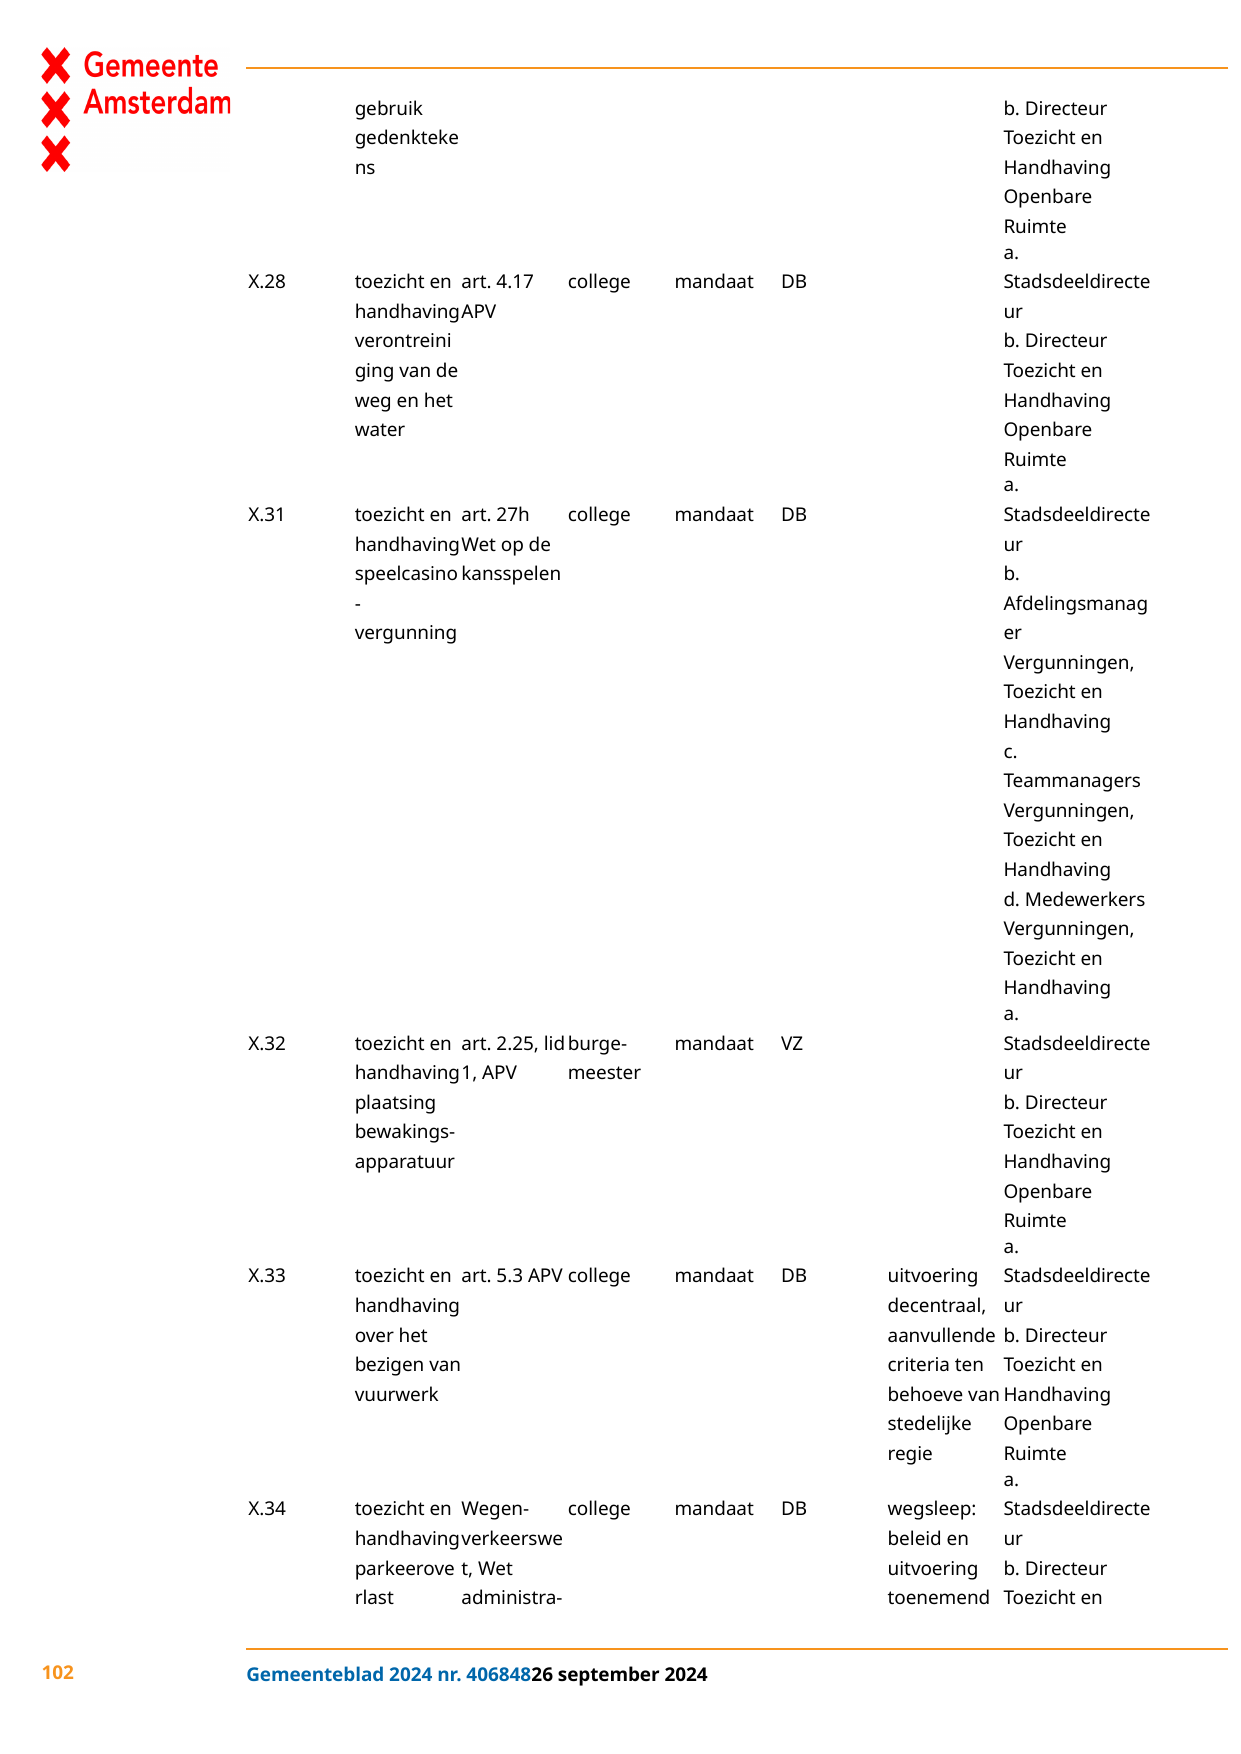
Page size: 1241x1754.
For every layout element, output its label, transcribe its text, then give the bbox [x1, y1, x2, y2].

table_cell X.32 [248, 1000, 354, 1233]
table_cell [888, 239, 1003, 472]
table_cell mandaat [674, 239, 781, 472]
table_cell [888, 1000, 1003, 1233]
table_cell [568, 95, 674, 239]
table_cell uitvoering decentraal, aanvullende criteria ten behoeve van stedelijke regie [888, 1233, 1003, 1466]
table_cell X.31 [248, 472, 354, 1000]
table_cell toezicht en handhaving over het bezigen van vuurwerk [355, 1233, 461, 1466]
table_cell toezicht en handhaving speelcasino-vergunning [355, 472, 461, 1000]
table_cell a. Stadsdeeldirecteur b. Afdelingsmanager Vergunningen, Toezicht en Handhaving c. Teammanagers Vergunningen, Toezicht en Handhaving d. Medewerkers Vergunningen, Toezicht en Handhaving [1003, 472, 1152, 1000]
table_cell toezicht en handhaving verontreiniging van de weg en het water [355, 239, 461, 472]
table_cell a. Stadsdeeldirecteur b. Directeur Toezicht en [1003, 1466, 1152, 1610]
table_cell VZ [781, 1000, 887, 1233]
table_cell toezicht en handhaving parkeeroverlast [355, 1466, 461, 1610]
table_cell [781, 95, 887, 239]
table_cell mandaat [674, 1466, 781, 1610]
picture [41, 47, 231, 172]
table_cell a. Stadsdeeldirecteur b. Directeur Toezicht en Handhaving Openbare Ruimte [1003, 239, 1152, 472]
table_cell X.34 [248, 1466, 354, 1610]
table_cell burge-meester [568, 1000, 674, 1233]
table_cell mandaat [674, 1233, 781, 1466]
table_cell college [568, 239, 674, 472]
table_cell mandaat [674, 1000, 781, 1233]
table_cell Wegen-verkeerswet, Wet administra- [461, 1466, 568, 1610]
table_cell art. 4.17 APV [461, 239, 568, 472]
table_cell X.28 [248, 239, 354, 472]
table_cell DB [781, 1233, 887, 1466]
table_cell a. Stadsdeeldirecteur b. Directeur Toezicht en Handhaving Openbare Ruimte [1003, 1233, 1152, 1466]
table_cell wegsleep: beleid en uitvoering toenemend [888, 1466, 1003, 1610]
table_cell art. 5.3 APV [461, 1233, 568, 1466]
table_cell college [568, 1233, 674, 1466]
table_cell [248, 95, 354, 239]
table_cell gebruik gedenktekens [355, 95, 461, 239]
table_cell a. Stadsdeeldirecteur b. Directeur Toezicht en Handhaving Openbare Ruimte [1003, 1000, 1152, 1233]
table_cell mandaat [674, 472, 781, 1000]
table_cell college [568, 1466, 674, 1610]
table_cell art. 2.25, lid 1, APV [461, 1000, 568, 1233]
table_cell [461, 95, 568, 239]
table_cell toezicht en handhaving plaatsing bewakings-apparatuur [355, 1000, 461, 1233]
table_cell art. 27h Wet op de kansspelen [461, 472, 568, 1000]
table_cell DB [781, 472, 887, 1000]
table_cell [674, 95, 781, 239]
table_cell DB [781, 1466, 887, 1610]
table_cell DB [781, 239, 887, 472]
table_cell [888, 472, 1003, 1000]
table_cell college [568, 472, 674, 1000]
table_cell b. Directeur Toezicht en Handhaving Openbare Ruimte [1003, 95, 1152, 239]
table_cell X.33 [248, 1233, 354, 1466]
table_cell [888, 95, 1003, 239]
